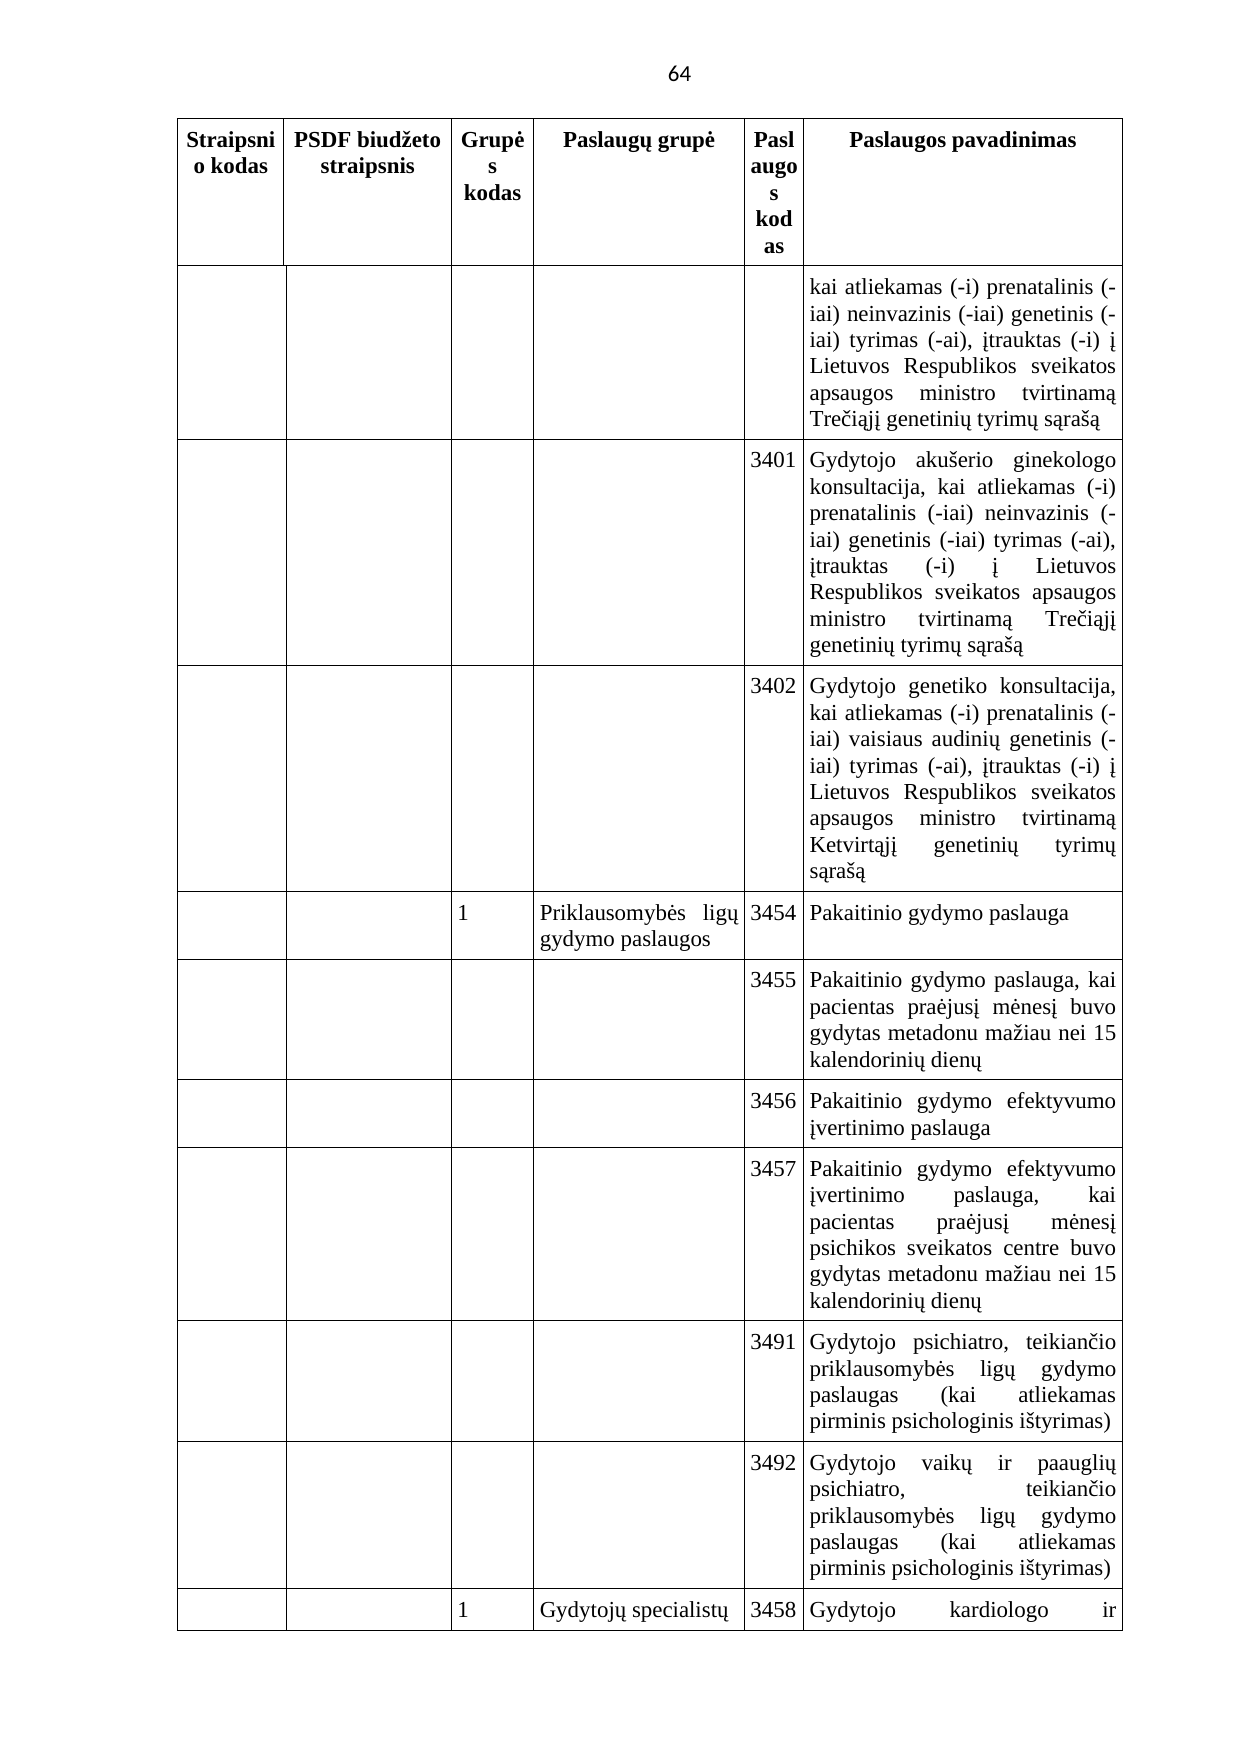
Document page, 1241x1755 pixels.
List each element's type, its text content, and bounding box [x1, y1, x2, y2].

table_cell [534, 1442, 744, 1588]
table_cell Pakaitinio gydymo efektyvumo įvertinimo paslauga [804, 1080, 1122, 1147]
table_cell Gydytojų specialistų [534, 1589, 744, 1629]
table_cell 3455 [745, 960, 803, 1079]
table_cell [452, 1442, 533, 1588]
table_cell Gydytojo genetiko konsultacija, kai atliekamas (-i) prenatalinis (-iai) vaisiaus audinių genetinis (-iai) tyrimas (-ai), įtrauktas (-i) į Lietuvos Respublikos sveikatos apsaugos ministro tvirtinamą Ketvirtąjį genetinių tyrimų sąrašą [804, 666, 1122, 891]
table_cell [534, 266, 744, 438]
table_cell Gydytojo vaikų ir paauglių psichiatro, teikiančio priklausomybės ligų gydymo paslaugas (kai atliekamas pirminis psichologinis ištyrimas) [804, 1442, 1122, 1588]
table_cell [287, 440, 451, 664]
table_cell 3454 [745, 892, 803, 958]
table_cell Gydytojo kardiologo ir [804, 1589, 1122, 1629]
table_cell [178, 666, 286, 891]
table_header Paslaugų grupė [534, 119, 744, 265]
table_cell [452, 266, 533, 438]
table_cell [287, 1148, 451, 1320]
table_cell [287, 266, 451, 438]
table_cell [534, 666, 744, 891]
table_cell [178, 440, 286, 664]
table_cell [178, 1080, 286, 1147]
table_cell 3401 [745, 440, 803, 664]
table_cell Priklausomybės ligų gydymo paslaugos [534, 892, 744, 958]
table_cell [287, 960, 451, 1079]
table_header PSDF biudžeto straipsnis [284, 119, 451, 265]
table_cell [178, 266, 286, 438]
table_cell [452, 1321, 533, 1441]
table_header Grupės kodas [452, 119, 533, 265]
table_header Straipsnio kodas [178, 119, 283, 265]
table_cell [534, 960, 744, 1079]
table_cell [178, 1148, 286, 1320]
table_cell 3492 [745, 1442, 803, 1588]
table_header Paslaugos pavadinimas [804, 119, 1122, 265]
table_cell [452, 1148, 533, 1320]
table_cell [534, 440, 744, 664]
table_cell Pakaitinio gydymo paslauga [804, 892, 1122, 958]
table_cell [287, 666, 451, 891]
table_cell [178, 1589, 286, 1629]
table_cell [452, 440, 533, 664]
table_cell [287, 1442, 451, 1588]
table_cell 3491 [745, 1321, 803, 1441]
table_cell Gydytojo akušerio ginekologo konsultacija, kai atliekamas (-i) prenatalinis (-iai) neinvazinis (-iai) genetinis (-iai) tyrimas (-ai), įtrauktas (-i) į Lietuvos Respublikos sveikatos apsaugos ministro tvirtinamą Trečiąjį genetinių tyrimų sąrašą [804, 440, 1122, 664]
table_cell kai atliekamas (-i) prenatalinis (-iai) neinvazinis (-iai) genetinis (-iai) tyrimas (-ai), įtrauktas (-i) į Lietuvos Respublikos sveikatos apsaugos ministro tvirtinamą Trečiąjį genetinių tyrimų sąrašą [804, 266, 1122, 438]
table_header Paslaugos kodas [745, 119, 803, 265]
table_cell 3457 [745, 1148, 803, 1320]
table_cell [745, 266, 803, 438]
table_cell [534, 1080, 744, 1147]
table_cell [287, 1589, 451, 1629]
table_cell [452, 666, 533, 891]
table_cell [178, 1442, 286, 1588]
table_cell [287, 892, 451, 958]
table_cell Pakaitinio gydymo efektyvumo įvertinimo paslauga, kai pacientas praėjusį mėnesį psichikos sveikatos centre buvo gydytas metadonu mažiau nei 15 kalendorinių dienų [804, 1148, 1122, 1320]
table_cell [287, 1080, 451, 1147]
table_cell [534, 1321, 744, 1441]
table_cell [534, 1148, 744, 1320]
table_cell 3458 [745, 1589, 803, 1629]
table_cell 3456 [745, 1080, 803, 1147]
table_cell 3402 [745, 666, 803, 891]
table_cell Gydytojo psichiatro, teikiančio priklausomybės ligų gydymo paslaugas (kai atliekamas pirminis psichologinis ištyrimas) [804, 1321, 1122, 1441]
table_cell Pakaitinio gydymo paslauga, kai pacientas praėjusį mėnesį buvo gydytas metadonu mažiau nei 15 kalendorinių dienų [804, 960, 1122, 1079]
table_cell [178, 892, 286, 958]
table_cell [178, 960, 286, 1079]
table_cell [452, 1080, 533, 1147]
table_cell 1 [452, 1589, 533, 1629]
table_cell [452, 960, 533, 1079]
table_cell [178, 1321, 286, 1441]
table_cell [287, 1321, 451, 1441]
table_cell 1 [452, 892, 533, 958]
